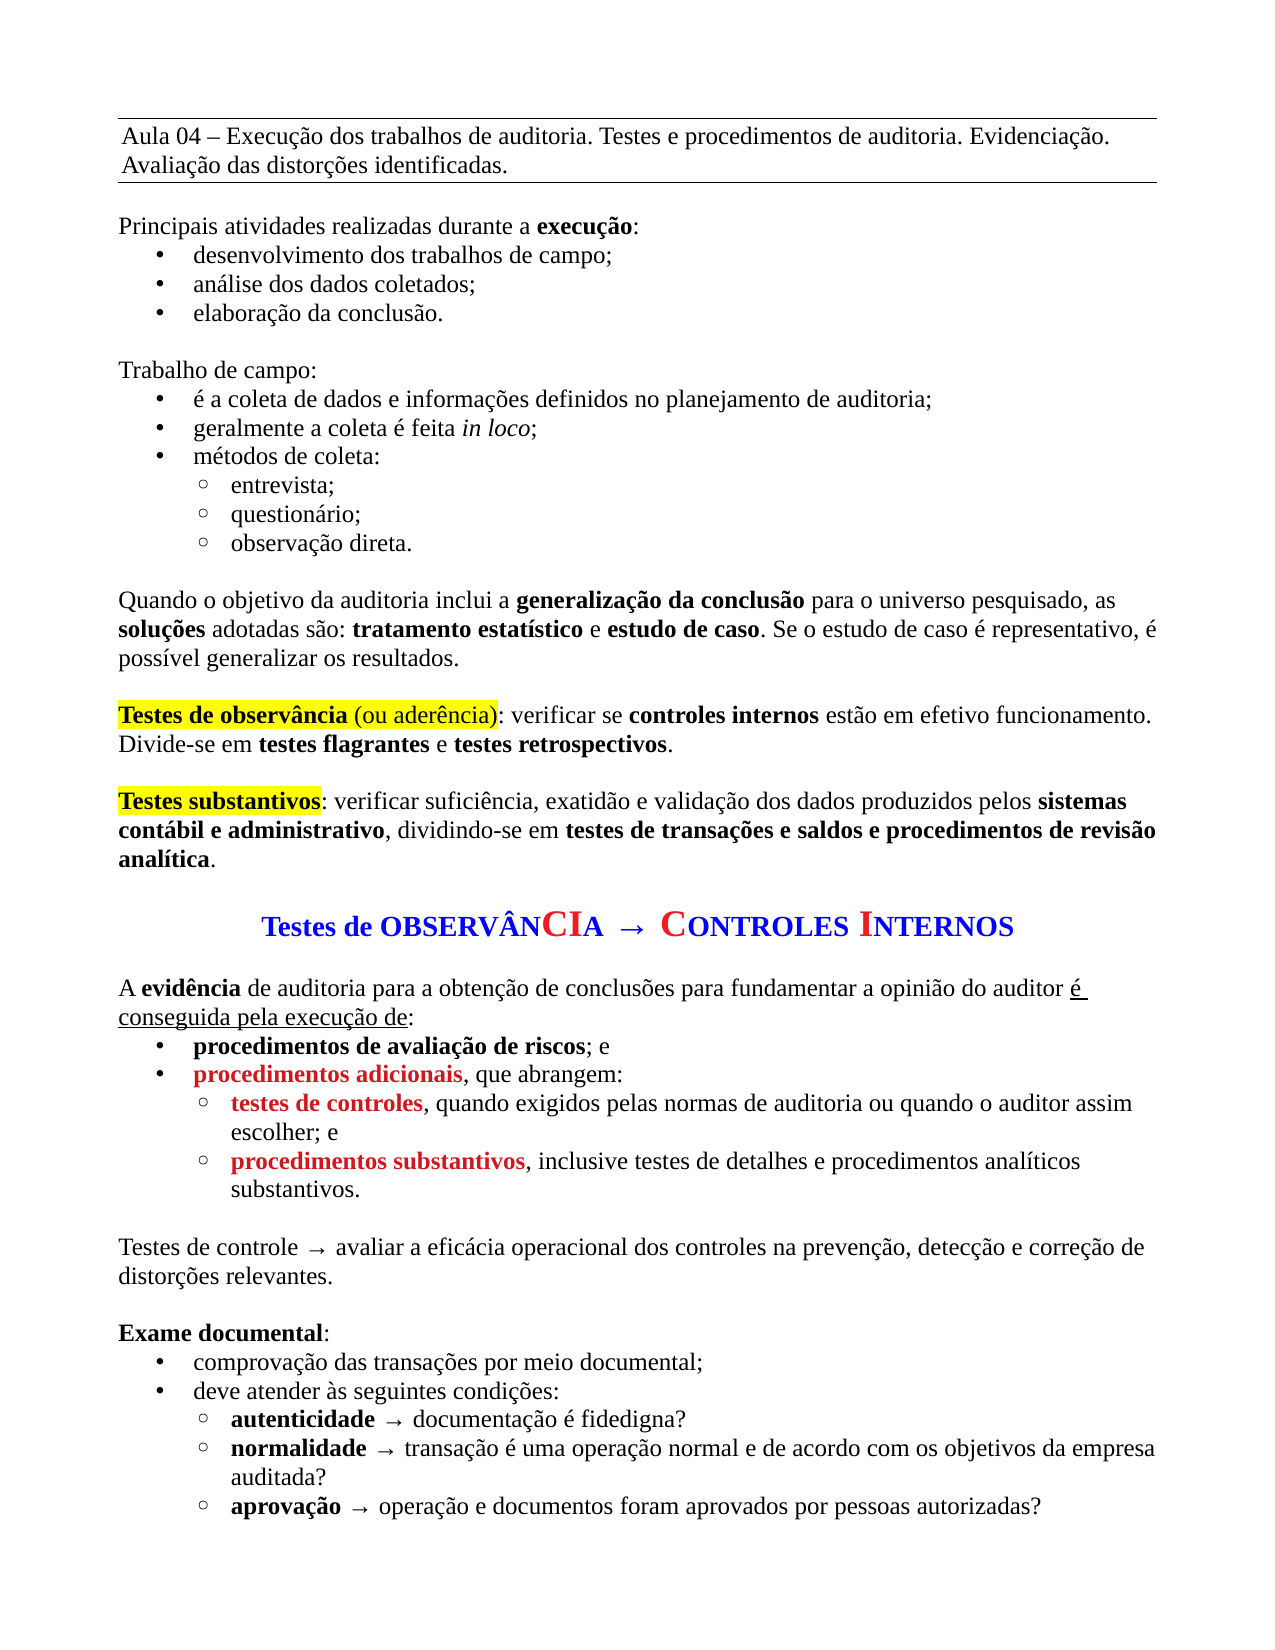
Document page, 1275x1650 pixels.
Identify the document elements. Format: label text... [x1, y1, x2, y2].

text Quando o objetivo da auditoria inclui a generalização da conclusão para o universo pesquisado, as soluções adotadas são: tratamento estatístico e estudo de caso. Se o estudo de caso é representativo, é possível generalizar os resultados. [118, 585, 1157, 671]
list deve atender às seguintes condições: [156, 1376, 1157, 1404]
text Trabalho de campo: [118, 355, 1157, 384]
list questionário; [193, 499, 1157, 528]
list desenvolvimento dos trabalhos de campo; [156, 240, 1157, 269]
list autenticidade → documentação é fidedigna? [193, 1404, 1157, 1433]
list geralmente a coleta é feita in loco; [156, 413, 1157, 441]
list procedimentos de avaliação de riscos; e [156, 1031, 1157, 1059]
text Testes de observância (ou aderência): verificar se controles internos estão em efetivo funcionamento. Divide-se em testes flagrantes e testes retrospectivos. [118, 700, 1157, 758]
list aprovação → operação e documentos foram aprovados por pessoas autorizadas? [193, 1491, 1157, 1519]
list testes de controles, quando exigidos pelas normas de auditoria ou quando o auditor assim escolher; e [193, 1088, 1157, 1146]
list elaboração da conclusão. [156, 298, 1157, 326]
text A evidência de auditoria para a obtenção de conclusões para fundamentar a opinião do auditor é conseguida pela execução de: [118, 973, 1157, 1031]
list métodos de coleta: [156, 441, 1157, 470]
list comprovação das transações por meio documental; [156, 1347, 1157, 1376]
list observação direta. [193, 528, 1157, 556]
list normalidade → transação é uma operação normal e de acordo com os objetivos da empresa auditada? [193, 1433, 1157, 1491]
text Testes substantivos: verificar suficiência, exatidão e validação dos dados produzidos pelos sistemas contábil e administrativo, dividindo-se em testes de transações e saldos e procedimentos de revisão analítica. [118, 786, 1157, 873]
list é a coleta de dados e informações definidos no planejamento de auditoria; [156, 384, 1157, 413]
list procedimentos adicionais, que abrangem: [156, 1059, 1157, 1088]
text Principais atividades realizadas durante a execução: [118, 211, 1157, 240]
list entrevista; [193, 470, 1157, 499]
text Testes de OBSERVÂNCIA → CONTROLES INTERNOS [118, 901, 1157, 944]
list análise dos dados coletados; [156, 269, 1157, 298]
list procedimentos substantivos, inclusive testes de detalhes e procedimentos analíticos substantivos. [193, 1146, 1157, 1203]
text Exame documental: [118, 1318, 1157, 1347]
text Testes de controle → avaliar a eficácia operacional dos controles na prevenção, detecção e correção de distorções relevantes. [118, 1232, 1157, 1289]
